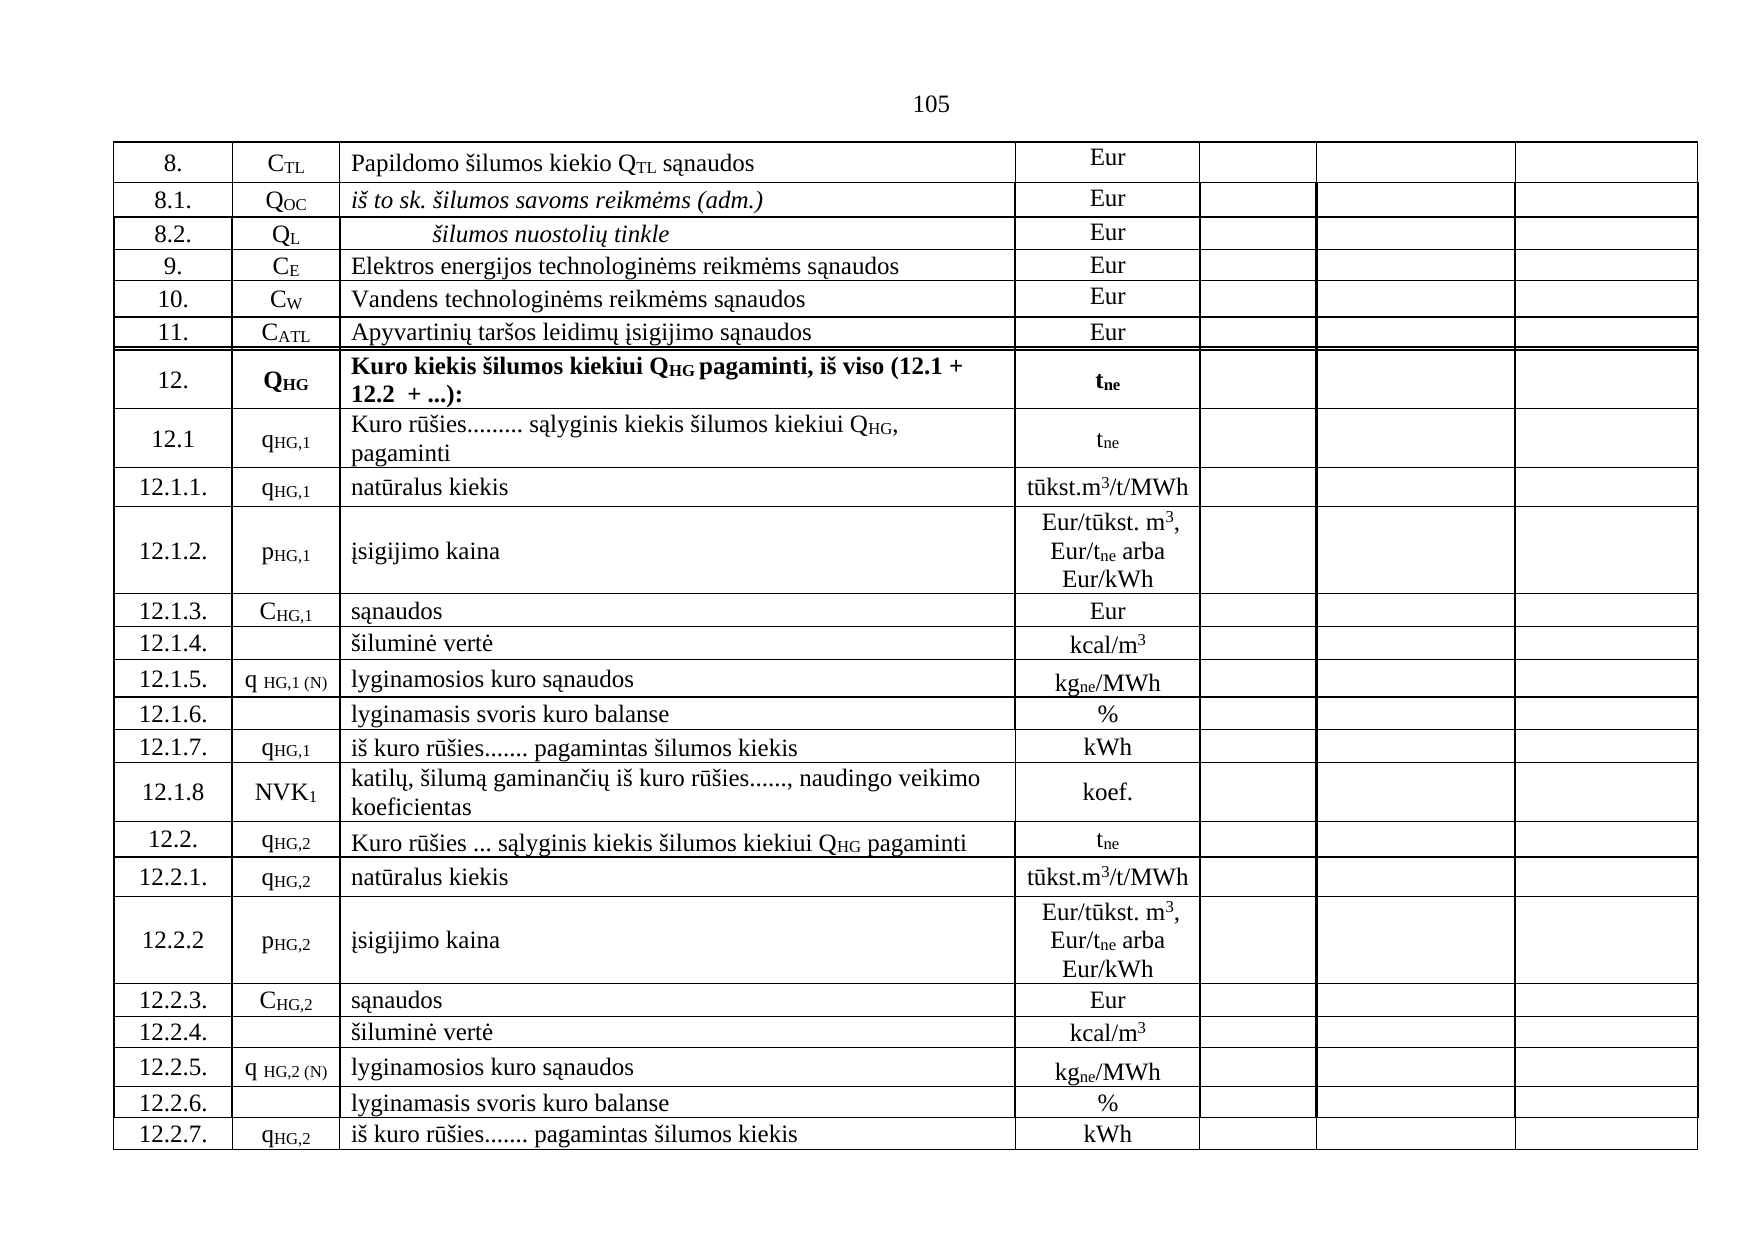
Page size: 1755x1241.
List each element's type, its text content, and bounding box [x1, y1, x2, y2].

table_cell [1318, 183, 1514, 216]
table_cell natūralus kiekis [341, 858, 1014, 896]
table_cell 12.2.2 [115, 897, 231, 983]
table_cell kWh [1016, 1118, 1199, 1148]
table_cell 12.1.4. [115, 627, 231, 659]
table_cell [1318, 1017, 1514, 1047]
table_cell Eur/tūkst. m3, Eur/tne arba Eur/kWh [1016, 507, 1199, 593]
table_cell lyginamasis svoris kuro balanse [341, 1087, 1014, 1117]
table_cell qHG,2 [233, 822, 339, 856]
table_cell [1516, 318, 1697, 346]
table_cell [1516, 698, 1697, 729]
table_cell [1516, 660, 1697, 696]
table_cell qHG,1 [233, 409, 339, 467]
table_cell [1318, 763, 1514, 821]
table_cell [1201, 281, 1315, 316]
table_cell [1516, 984, 1697, 1016]
table_cell kgne/MWh [1016, 660, 1199, 696]
table_cell 8.2. [115, 218, 231, 249]
table_cell [1516, 281, 1697, 316]
table_cell [1201, 507, 1315, 593]
table_cell įsigijimo kaina [341, 507, 1014, 593]
table_cell [1516, 1087, 1697, 1117]
table_cell šiluminė vertė [341, 627, 1014, 659]
table_cell [1318, 318, 1514, 346]
table_cell tūkst.m3/t/MWh [1016, 468, 1199, 506]
table_cell [1516, 468, 1697, 506]
table_cell Kuro rūšies ... sąlyginis kiekis šilumos kiekiui QHG pagaminti [341, 822, 1014, 856]
table_cell [1201, 409, 1315, 467]
table_cell [1516, 1017, 1697, 1047]
table_cell [1318, 409, 1514, 467]
table_cell 12.1.2. [115, 507, 231, 593]
table_cell Kuro kiekis šilumos kiekiui QHG pagaminti, iš viso (12.1 + 12.2 + ...): [341, 351, 1014, 408]
table_cell 12.1.6. [115, 698, 231, 729]
table_cell [1318, 1087, 1514, 1117]
table_cell [1201, 822, 1315, 856]
table_cell [1516, 627, 1697, 659]
table_cell Eur [1016, 250, 1199, 280]
table_cell [1201, 858, 1315, 896]
table_cell [1516, 218, 1697, 249]
table_cell [1318, 660, 1514, 696]
table_cell iš kuro rūšies....... pagamintas šilumos kiekis [340, 1118, 1015, 1148]
table_cell 12.2.4. [115, 1017, 231, 1047]
table_cell 12.2. [115, 822, 231, 856]
table_cell [1516, 897, 1697, 983]
table_cell [1201, 594, 1315, 626]
table_cell [1318, 250, 1514, 280]
table_cell qHG,1 [233, 468, 339, 506]
table_cell qHG,2 [233, 858, 339, 896]
table_cell 12.2.3. [115, 984, 231, 1016]
table_cell lyginamasis svoris kuro balanse [341, 698, 1014, 729]
table_cell qHG,1 [233, 730, 339, 762]
table_cell natūralus kiekis [341, 468, 1014, 506]
table_cell Eur [1016, 281, 1199, 316]
table_cell NVK1 [233, 763, 339, 821]
table_cell tne [1016, 409, 1199, 467]
table_cell [1318, 351, 1514, 408]
table_cell pHG,2 [233, 897, 339, 983]
table_cell [1516, 730, 1697, 762]
table_cell [1318, 897, 1514, 983]
table_cell 12.2.5. [115, 1048, 231, 1086]
table_cell [1201, 730, 1315, 762]
table_cell [233, 1017, 339, 1047]
table_cell lyginamosios kuro sąnaudos [341, 660, 1014, 696]
table_cell [1201, 468, 1315, 506]
table_cell [1516, 858, 1697, 896]
table_cell [1516, 763, 1697, 821]
table_cell Apyvartinių taršos leidimų įsigijimo sąnaudos [341, 318, 1014, 346]
table_cell 11. [115, 318, 231, 346]
table_cell [1201, 1087, 1315, 1117]
table_cell 8. [114, 143, 232, 182]
table_cell [1318, 1048, 1514, 1086]
table_cell [1201, 984, 1315, 1016]
table_cell 10. [115, 281, 231, 316]
table_cell 12.2.1. [115, 858, 231, 896]
table_cell QL [233, 218, 339, 249]
table_cell [1318, 627, 1514, 659]
table_cell tūkst.m3/t/MWh [1016, 858, 1199, 896]
table_cell pHG,1 [233, 507, 339, 593]
table_cell Eur [1016, 318, 1199, 346]
table_cell [1516, 1118, 1697, 1148]
table_cell šilumos nuostolių tinkle [341, 218, 1014, 249]
table_cell [1318, 594, 1514, 626]
table_cell Eur [1016, 984, 1199, 1016]
table_cell CTL [233, 143, 339, 182]
table_cell CATL [233, 318, 339, 346]
table_cell [1201, 183, 1315, 216]
table_cell QHG [233, 351, 339, 408]
table_cell Papildomo šilumos kiekio QTL sąnaudos [340, 143, 1015, 182]
table_cell [1317, 1118, 1515, 1148]
table_cell [1318, 822, 1514, 856]
table_cell kWh [1016, 730, 1199, 762]
table_cell [1201, 1048, 1315, 1086]
table_cell [1318, 858, 1514, 896]
table_cell [1318, 218, 1514, 249]
table_cell [233, 698, 339, 729]
table_cell [1200, 143, 1316, 182]
table_cell [1516, 183, 1697, 216]
table_cell įsigijimo kaina [341, 897, 1014, 983]
table_cell Elektros energijos technologinėms reikmėms sąnaudos [341, 250, 1014, 280]
table_cell qHG,2 [233, 1118, 339, 1148]
table_cell 12.1.8 [115, 763, 231, 821]
table_cell [1200, 1118, 1316, 1148]
table_cell q HG,2 (N) [233, 1048, 339, 1086]
table_cell [1201, 250, 1315, 280]
table_cell [1516, 250, 1697, 280]
table_cell [1516, 351, 1697, 408]
table_cell [1318, 698, 1514, 729]
table_cell Eur [1016, 183, 1199, 216]
table_cell sąnaudos [341, 594, 1014, 626]
table_cell q HG,1 (N) [233, 660, 339, 696]
table_cell % [1016, 698, 1199, 729]
table_cell [1201, 1017, 1315, 1047]
table_cell iš to sk. šilumos savoms reikmėms (adm.) [340, 183, 1014, 216]
table_cell QOC [233, 183, 339, 216]
table_cell Kuro rūšies......... sąlyginis kiekis šilumos kiekiui QHG, pagaminti [341, 409, 1014, 467]
table_cell [1201, 218, 1315, 249]
table_cell 12.1.7. [115, 730, 231, 762]
table_cell tne [1016, 822, 1199, 856]
table_cell 12.1.5. [115, 660, 231, 696]
table_cell [1201, 318, 1315, 346]
table_cell [1317, 143, 1515, 182]
table_cell sąnaudos [341, 984, 1014, 1016]
table_cell CW [233, 281, 339, 316]
table_cell lyginamosios kuro sąnaudos [341, 1048, 1014, 1086]
table_cell [1516, 143, 1697, 182]
table_cell [233, 1087, 339, 1117]
table_cell [1516, 507, 1697, 593]
table_cell [1201, 627, 1315, 659]
table_cell [1201, 763, 1315, 821]
table_cell šiluminė vertė [341, 1017, 1014, 1047]
table_cell kgne/MWh [1016, 1048, 1199, 1086]
table_cell 12.2.7. [114, 1118, 232, 1148]
table_cell [1516, 1048, 1697, 1086]
table_cell katilų, šilumą gaminančių iš kuro rūšies......, naudingo veikimo koeficientas [341, 763, 1015, 821]
table_cell [1201, 660, 1315, 696]
table_cell 9. [115, 250, 231, 280]
table_cell CHG,1 [233, 594, 339, 626]
table_cell [1318, 468, 1514, 506]
table_cell 12.1.3. [115, 594, 231, 626]
table_cell 8.1. [114, 183, 232, 216]
table_cell [1201, 897, 1315, 983]
table_cell [1318, 984, 1514, 1016]
table_cell Vandens technologinėms reikmėms sąnaudos [341, 281, 1014, 316]
table_cell [1201, 351, 1315, 408]
table_cell [1201, 698, 1315, 729]
table_cell [1318, 281, 1514, 316]
table_cell Eur [1016, 594, 1199, 626]
table_cell 12. [115, 351, 231, 408]
table_cell tne [1016, 351, 1199, 408]
table_cell CHG,2 [233, 984, 339, 1016]
table_cell iš kuro rūšies....... pagamintas šilumos kiekis [341, 730, 1015, 762]
table_cell 12.2.6. [115, 1087, 231, 1117]
table_cell [1516, 594, 1697, 626]
table_cell [1318, 507, 1514, 593]
table_cell [1318, 730, 1514, 762]
table_cell 12.1 [115, 409, 231, 467]
table_cell Eur [1016, 218, 1199, 249]
table_cell kcal/m3 [1016, 1017, 1199, 1047]
table_cell Eur [1016, 143, 1199, 182]
table_cell Eur/tūkst. m3, Eur/tne arba Eur/kWh [1016, 897, 1199, 983]
table_cell [1516, 409, 1697, 467]
table_cell % [1016, 1087, 1199, 1117]
table_cell CE [233, 250, 339, 280]
table_cell [233, 627, 339, 659]
table_cell 12.1.1. [115, 468, 231, 506]
table_cell [1516, 822, 1697, 856]
table_cell koef. [1016, 763, 1199, 821]
table_cell kcal/m3 [1016, 627, 1199, 659]
